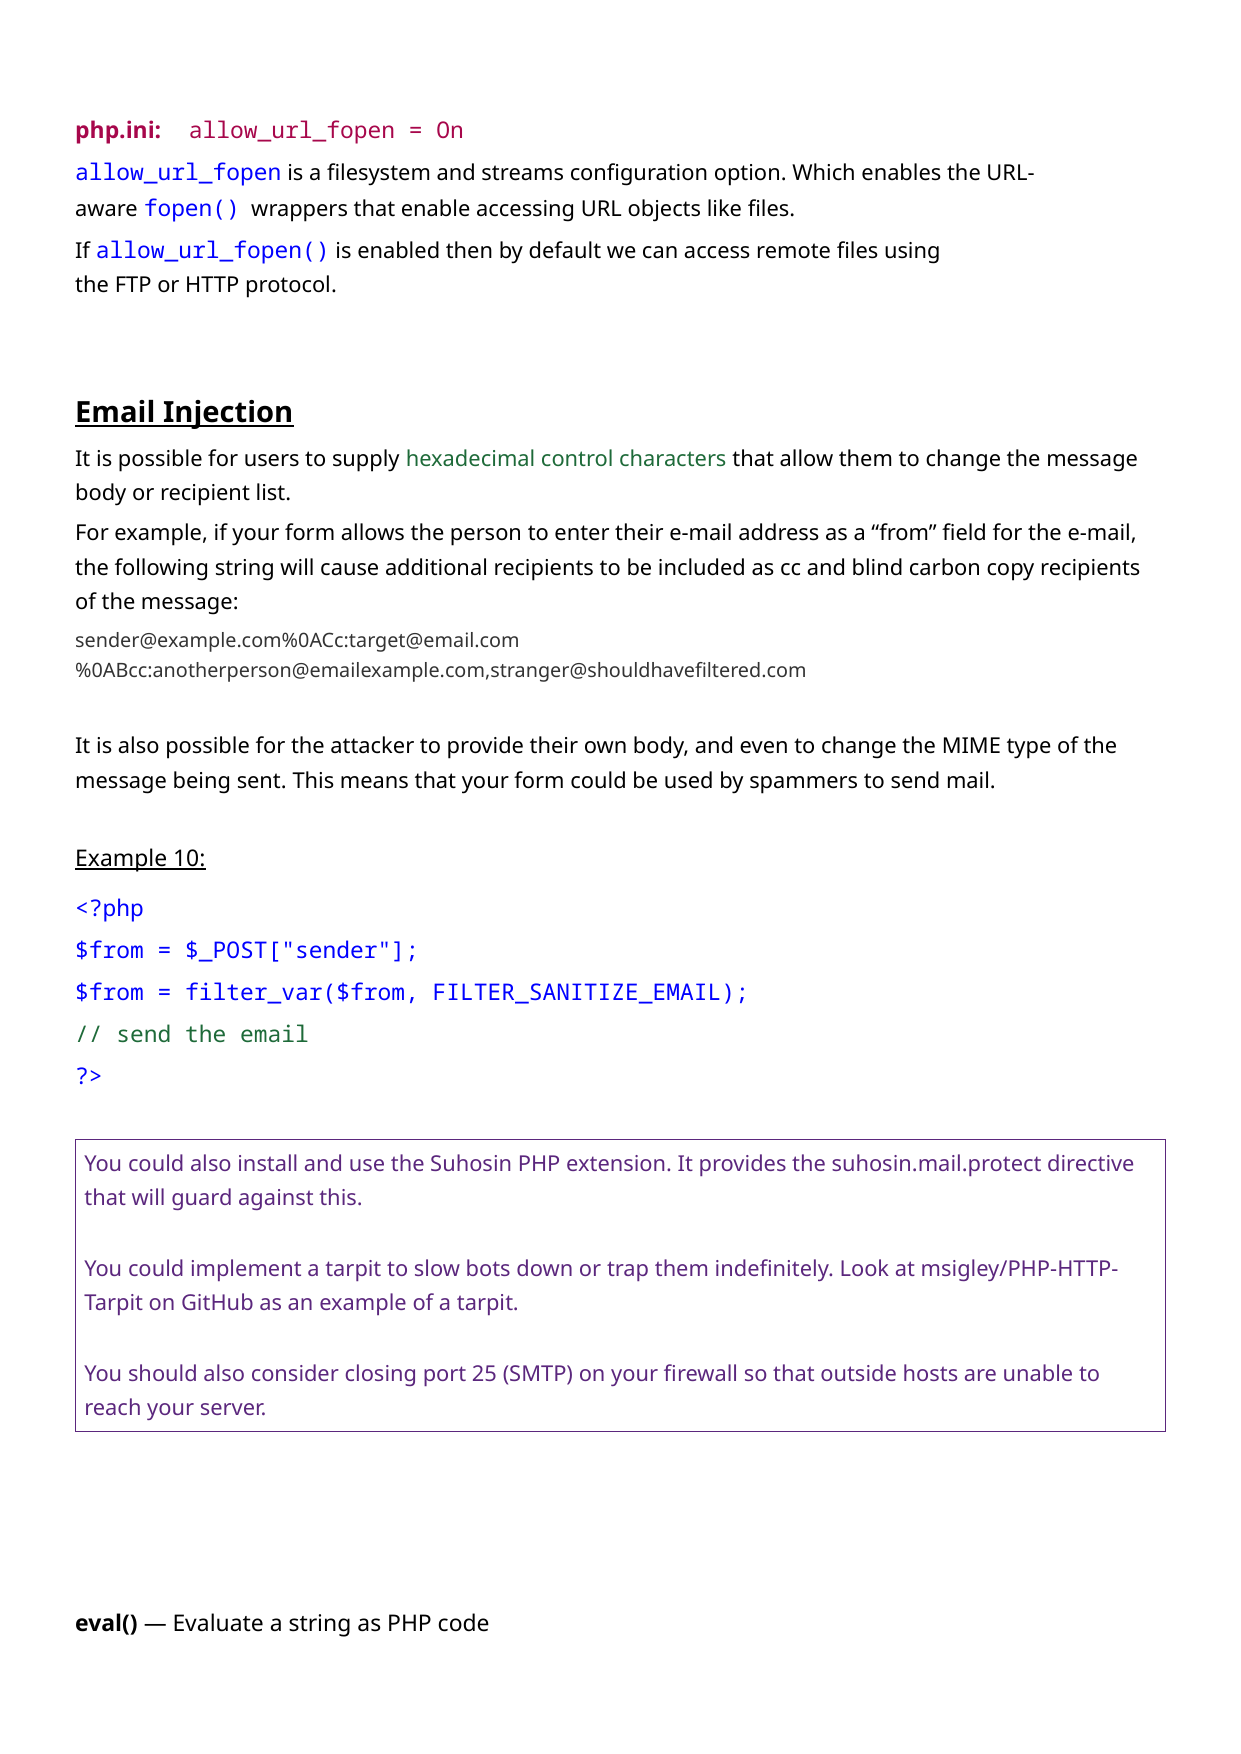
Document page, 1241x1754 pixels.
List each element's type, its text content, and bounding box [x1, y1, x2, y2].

text You could implement a tarpit to slow bots down or trap them indefinitely. Look at msigley/PHP-HTTP-Tarpit on GitHub as an example of a tarpit. [76, 1244, 1165, 1317]
text If allow_url_fopen() is enabled then by default we can access remote files using the FTP or HTTP protocol. [75, 233, 1166, 299]
text $from = filter_var($from, FILTER_SANITIZE_EMAIL); [75, 976, 1166, 1008]
text For example, if your form allows the person to enter their e-mail address as a “from” field for the e-mail, the following string will cause additional recipients to be included as cc and blind carbon copy recipients of the message: [75, 517, 1166, 615]
text ?> [75, 1060, 1166, 1092]
text It is also possible for the attacker to provide their own body, and even to change the MIME type of the message being sent. This means that your form could be used by spammers to send mail. [75, 730, 1166, 794]
text // send the email [75, 1018, 1166, 1049]
text eval() — Evaluate a string as PHP code [75, 1607, 1166, 1638]
text You could also install and use the Suhosin PHP extension. It provides the suhosin.mail.protect directive that will guard against this. [76, 1140, 1165, 1212]
text It is possible for users to supply hexadecimal control characters that allow them to change the message body or recipient list. [75, 443, 1166, 507]
text sender@example.com%0ACc:target@email.com%0ABcc:anotherperson@emailexample.com,stranger@shouldhavefiltered.com [75, 626, 1166, 684]
text Email Injection [75, 391, 1166, 431]
text allow_url_fopen is a filesystem and streams configuration option. Which enables the URL-aware fopen() wrappers that enable accessing URL objects like files. [75, 156, 1166, 223]
text $from = $_POST["sender"]; [75, 934, 1166, 966]
text You should also consider closing port 25 (SMTP) on your firewall so that outside hosts are unable to reach your server. [76, 1349, 1165, 1431]
text <?php [75, 892, 1166, 924]
text Example 10: [75, 841, 1166, 873]
text php.ini: allow_url_fopen = On [75, 114, 1166, 145]
